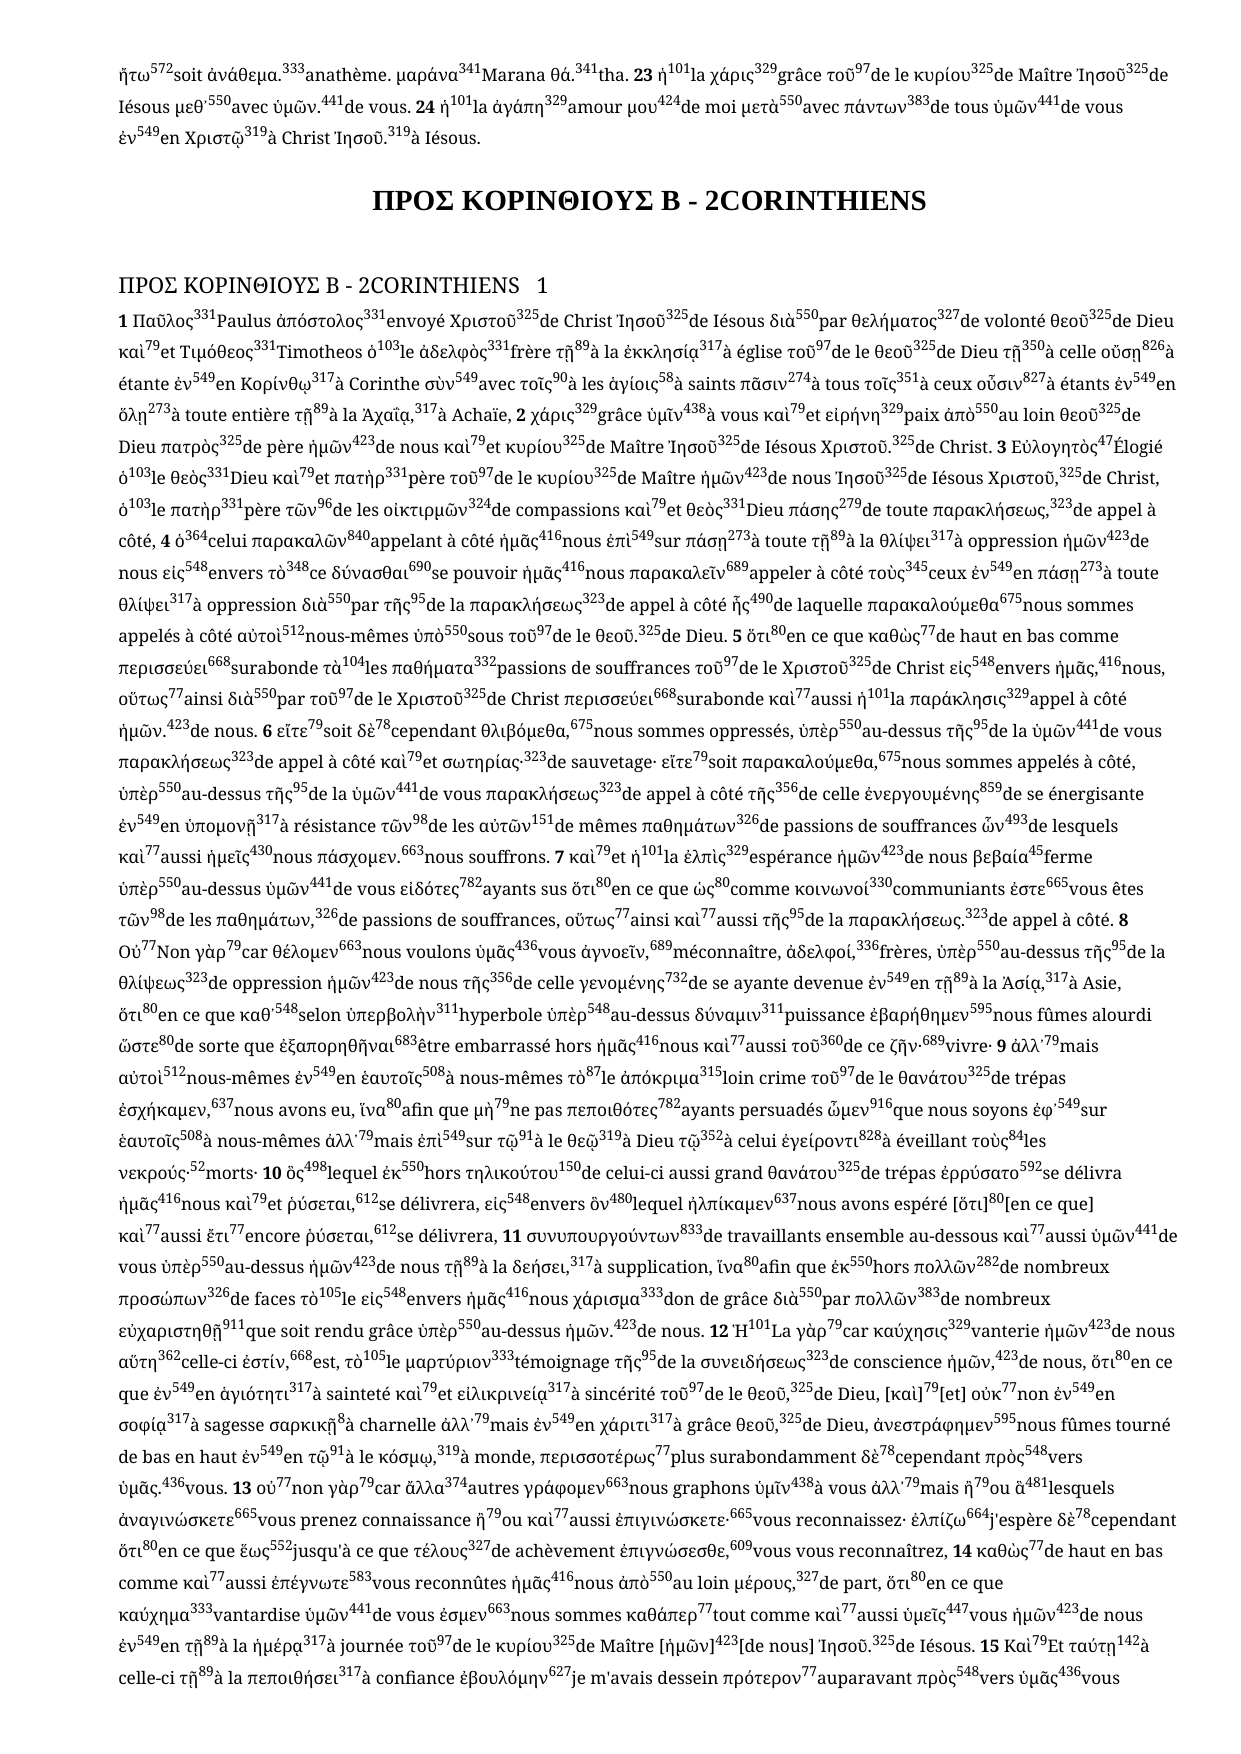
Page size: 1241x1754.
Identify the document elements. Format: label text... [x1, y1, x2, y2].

text 1 Παῦλος331Paulus ἀπόστολος331envoyé Χριστοῦ325de Christ Ἰησοῦ325de Iésous διὰ550par θελήματος327de volonté θεοῦ325de Dieu καὶ79et Τιμόθεος331Timotheos ὁ103le ἀδελφὸς331frère τῇ89à la ἐκκλησίᾳ317à église τοῦ97de le θεοῦ325de Dieu τῇ350à celle οὔσῃ826à étante ἐν549en Κορίνθῳ317à Corinthe σὺν549avec τοῖς90à les ἁγίοις58à saints πᾶσιν274à tous τοῖς351à ceux οὖσιν827à étants ἐν549en ὅλῃ273à toute entière τῇ89à la Ἀχαΐᾳ,317à Achaïe, 2 χάρις329grâce ὑμῖν438à vous καὶ79et εἰρήνη329paix ἀπὸ550au loin θεοῦ325de Dieu πατρὸς325de père ἡμῶν423de nous καὶ79et κυρίου325de Maître Ἰησοῦ325de Iésous Χριστοῦ.325de Christ. 3 Εὐλογητὸς47Élogié ὁ103le θεὸς331Dieu καὶ79et πατὴρ331père τοῦ97de le κυρίου325de Maître ἡμῶν423de nous Ἰησοῦ325de Iésous Χριστοῦ,325de Christ, ὁ103le πατὴρ331père τῶν96de les οἰκτιρμῶν324de compassions καὶ79et θεὸς331Dieu πάσης279de toute παρακλήσεως,323de appel à côté, 4 ὁ364celui παρακαλῶν840appelant à côté ἡμᾶς416nous ἐπὶ549sur πάσῃ273à toute τῇ89à la θλίψει317à oppression ἡμῶν423de nous εἰς548envers τὸ348ce δύνασθαι690se pouvoir ἡμᾶς416nous παρακαλεῖν689appeler à côté τοὺς345ceux ἐν549en πάσῃ273à toute θλίψει317à oppression διὰ550par τῆς95de la παρακλήσεως323de appel à côté ἧς490de laquelle παρακαλούμεθα675nous sommes appelés à côté αὐτοὶ512nous-mêmes ὑπὸ550sous τοῦ97de le θεοῦ.325de Dieu. 5 ὅτι80en ce que καθὼς77de haut en bas comme περισσεύει668surabonde τὰ104les παθήματα332passions de souffrances τοῦ97de le Χριστοῦ325de Christ εἰς548envers ἡμᾶς,416nous, οὕτως77ainsi διὰ550par τοῦ97de le Χριστοῦ325de Christ περισσεύει668surabonde καὶ77aussi ἡ101la παράκλησις329appel à côté ἡμῶν.423de nous. 6 εἴτε79soit δὲ78cependant θλιβόμεθα,675nous sommes oppressés, ὑπὲρ550au-dessus τῆς95de la ὑμῶν441de vous παρακλήσεως323de appel à côté καὶ79et σωτηρίας·323de sauvetage· εἴτε79soit παρακαλούμεθα,675nous sommes appelés à côté, ὑπὲρ550au-dessus τῆς95de la ὑμῶν441de vous παρακλήσεως323de appel à côté τῆς356de celle ἐνεργουμένης859de se énergisante ἐν549en ὑπομονῇ317à résistance τῶν98de les αὐτῶν151de mêmes παθημάτων326de passions de souffrances ὧν493de lesquels καὶ77aussi ἡμεῖς430nous πάσχομεν.663nous souffrons. 7 καὶ79et ἡ101la ἐλπὶς329espérance ἡμῶν423de nous βεβαία45ferme ὑπὲρ550au-dessus ὑμῶν441de vous εἰδότες782ayants sus ὅτι80en ce que ὡς80comme κοινωνοί330communiants ἐστε665vous êtes τῶν98de les παθημάτων,326de passions de souffrances, οὕτως77ainsi καὶ77aussi τῆς95de la παρακλήσεως.323de appel à côté. 8 Οὐ77Non γὰρ79car θέλομεν663nous voulons ὑμᾶς436vous ἀγνοεῖν,689méconnaître, ἀδελφοί,336frères, ὑπὲρ550au-dessus τῆς95de la θλίψεως323de oppression ἡμῶν423de nous τῆς356de celle γενομένης732de se ayante devenue ἐν549en τῇ89à la Ἀσίᾳ,317à Asie, ὅτι80en ce que καθ᾽548selon ὑπερβολὴν311hyperbole ὑπὲρ548au-dessus δύναμιν311puissance ἐβαρήθημεν595nous fûmes alourdi ὥστε80de sorte que ἐξαπορηθῆναι683être embarrassé hors ἡμᾶς416nous καὶ77aussi τοῦ360de ce ζῆν·689vivre· 9 ἀλλ᾽79mais αὐτοὶ512nous-mêmes ἐν549en ἑαυτοῖς508à nous-mêmes τὸ87le ἀπόκριμα315loin crime τοῦ97de le θανάτου325de trépas ἐσχήκαμεν,637nous avons eu, ἵνα80afin que μὴ79ne pas πεποιθότες782ayants persuadés ὦμεν916que nous soyons ἐφ᾽549sur ἑαυτοῖς508à nous-mêmes ἀλλ᾽79mais ἐπὶ549sur τῷ91à le θεῷ319à Dieu τῷ352à celui ἐγείροντι828à éveillant τοὺς84les νεκρούς·52morts· 10 ὃς498lequel ἐκ550hors τηλικούτου150de celui-ci aussi grand θανάτου325de trépas ἐρρύσατο592se délivra ἡμᾶς416nous καὶ79et ῥύσεται,612se délivrera, εἰς548envers ὃν480lequel ἠλπίκαμεν637nous avons espéré [ὅτι]80[en ce que] καὶ77aussi ἔτι77encore ῥύσεται,612se délivrera, 11 συνυπουργούντων833de travaillants ensemble au-dessous καὶ77aussi ὑμῶν441de vous ὑπὲρ550au-dessus ἡμῶν423de nous τῇ89à la δεήσει,317à supplication, ἵνα80afin que ἐκ550hors πολλῶν282de nombreux προσώπων326de faces τὸ105le εἰς548envers ἡμᾶς416nous χάρισμα333don de grâce διὰ550par πολλῶν383de nombreux εὐχαριστηθῇ911que soit rendu grâce ὑπὲρ550au-dessus ἡμῶν.423de nous. 12 Ἡ101La γὰρ79car καύχησις329vanterie ἡμῶν423de nous αὕτη362celle-ci ἐστίν,668est, τὸ105le μαρτύριον333témoignage τῆς95de la συνειδήσεως323de conscience ἡμῶν,423de nous, ὅτι80en ce que ἐν549en ἁγιότητι317à sainteté καὶ79et εἰλικρινείᾳ317à sincérité τοῦ97de le θεοῦ,325de Dieu, [καὶ]79[et] οὐκ77non ἐν549en σοφίᾳ317à sagesse σαρκικῇ8à charnelle ἀλλ᾽79mais ἐν549en χάριτι317à grâce θεοῦ,325de Dieu, ἀνεστράφημεν595nous fûmes tourné de bas en haut ἐν549en τῷ91à le κόσμῳ,319à monde, περισσοτέρως77plus surabondamment δὲ78cependant πρὸς548vers ὑμᾶς.436vous. 13 οὐ77non γὰρ79car ἄλλα374autres γράφομεν663nous graphons ὑμῖν438à vous ἀλλ᾽79mais ἢ79ou ἃ481lesquels ἀναγινώσκετε665vous prenez connaissance ἢ79ou καὶ77aussi ἐπιγινώσκετε·665vous reconnaissez· ἐλπίζω664j'espère δὲ78cependant ὅτι80en ce que ἕως552jusqu'à ce que τέλους327de achèvement ἐπιγνώσεσθε,609vous vous reconnaîtrez, 14 καθὼς77de haut en bas comme καὶ77aussi ἐπέγνωτε583vous reconnûtes ἡμᾶς416nous ἀπὸ550au loin μέρους,327de part, ὅτι80en ce que καύχημα333vantardise ὑμῶν441de vous ἐσμεν663nous sommes καθάπερ77tout comme καὶ77aussi ὑμεῖς447vous ἡμῶν423de nous ἐν549en τῇ89à la ἡμέρᾳ317à journée τοῦ97de le κυρίου325de Maître [ἡμῶν]423[de nous] Ἰησοῦ.325de Iésous. 15 Καὶ79Et ταύτῃ142à celle-ci τῇ89à la πεποιθήσει317à confiance ἐβουλόμην627je m'avais dessein πρότερον77auparavant πρὸς548vers ὑμᾶς436vous ἐλθεῖν,681venir, ἵνα80afin que δευτέραν201deuxième χάριν311grâce σχῆτε,896que vous ayez, 16 καὶ79et δι᾽550par ὑμῶν441de vous διελθεῖν681passer à travers εἰς548envers Μακεδονίαν311Macédoine καὶ79et πάλιν77de nouveau ἀπὸ550au loin Μακεδονίας323de Macédoine ἐλθεῖν681venir πρὸς548vers ὑμᾶς436vous καὶ79et ὑφ᾽550sous ὑμῶν441de vous προπεμφθῆναι683être mandé en avant εἰς548envers τὴν83la Ἰουδαίαν.311Ioudaia. 17 τοῦτο348ce-ci οὖν79donc βουλόμενος867se ayant dessein μήτι340ne serait-ce que ἄρα77par conséquent τῇ89à la ἐλαφρίᾳ317à légèreté ἐχρησάμην;588je m'utilisai; ἢ79ou ἃ481lesquels βουλεύομαι670je me délibère κατὰ548selon σάρκα311chair βουλεύομαι,670je me délibère, ἵνα80afin que ᾖ921que soit παρ᾽549à côté ἐμοὶ420à moi τὸ366ce ναὶ333oui ναὶ333oui καὶ79et τὸ366ce οὒ340non οὔ;340non; 18 πιστὸς47croyable δὲ78cependant ὁ103le θεὸς331Dieu ὅτι80en ce que ὁ103le λόγος331discours ἡμῶν423de nous ὁ364celui πρὸς548vers ὑμᾶς436vous οὐκ77non ἔστιν668est ναὶ333oui καὶ79et οὔ.340non. 19 ὁ103le τοῦ97de le θεοῦ325de Dieu γὰρ79car υἱὸς331fils Ἰησοῦς331Iésous Χριστὸς331Christ ὁ498celui ἐν549en ὑμῖν438à vous δι᾽550par ἡμῶν423de nous κηρυχθείς,760ayant été annoncé, δι᾽550par ἐμοῦ424de moi καὶ79et Σιλουανοῦ325de Silouane καὶ79et Τιμοθέου,325de Timotheos, οὐκ77non ἐγένετο592se devint ναὶ333oui καὶ79et οὒ340non ἀλλὰ79mais ναὶ333oui ἐν549en αὐτῷ458à lui γέγονεν.642a devenu. 20 ὅσαι301autant lesquelles γὰρ79car ἐπαγγελίαι328promesses θεοῦ,325de Dieu, ἐν549en αὐτῷ458à lui τὸ105le ναί·333oui· διὸ79c'est pourquoi καὶ77aussi δι᾽550par αὐτοῦ464de lui τὸ105le ἀμὴν304amen τῷ91à le θεῷ319à Dieu πρὸς548vers δόξαν311gloire δι᾽550par ἡμῶν.423de nous. 21 ὁ364celui δὲ78cependant βεβαιῶν840affermissant ἡμᾶς416nous σὺν549avec ὑμῖν438à vous εἰς548envers Χριστὸν313Christ καὶ79et χρίσας721ayant oint ἡμᾶς416nous θεός,331Dieu, 22 ὁ498celui καὶ77aussi σφραγισάμενος740se ayant scellé ἡμᾶς416nous καὶ79et δοὺς721ayant donné τὸν85le ἀρραβῶνα313arrhe τοῦ99de le πνεύματος327de souffle ἐν549en ταῖς88à les καρδίαις316à coeurs ἡμῶν.423de nous. 23 Ἐγὼ431Moi δὲ78cependant μάρτυρα313témoin τὸν85le θεὸν313Dieu ἐπικαλοῦμαι670je me surnomme ἐπὶ548sur τὴν83la ἐμὴν216mienne ψυχήν,311âme, ὅτι80en ce que φειδόμενος867se épargnant ὑμῶν441de vous οὐκέτι77non plus ἦλθον582je vins εἰς548envers Κόρινθον.311Corinthe. 24 οὐχ77non ὅτι80en ce que κυριεύομεν663nous maîtrisons ὑμῶν441de vous τῆς95de la πίστεως323de croyance ἀλλὰ79mais συνεργοί46co-travailleurs ἐσμεν663nous sommes τῆς95de la χαρᾶς323de joie ὑμῶν·441de vous· τῇ89à la γὰρ79car πίστει317à croyance ἑστήκατε.639vous avez dressé. [118, 304, 1181, 1689]
text ΠΡΟΣ ΚΟΡΙΝΘΙΟΥΣ Β - 2CORINTHIENS 1 [118, 270, 1181, 300]
subtitle ΠΡΟΣ ΚΟΡΙΝΘΙΟΥΣ Β - 2CORINTHIENS [118, 183, 1181, 216]
